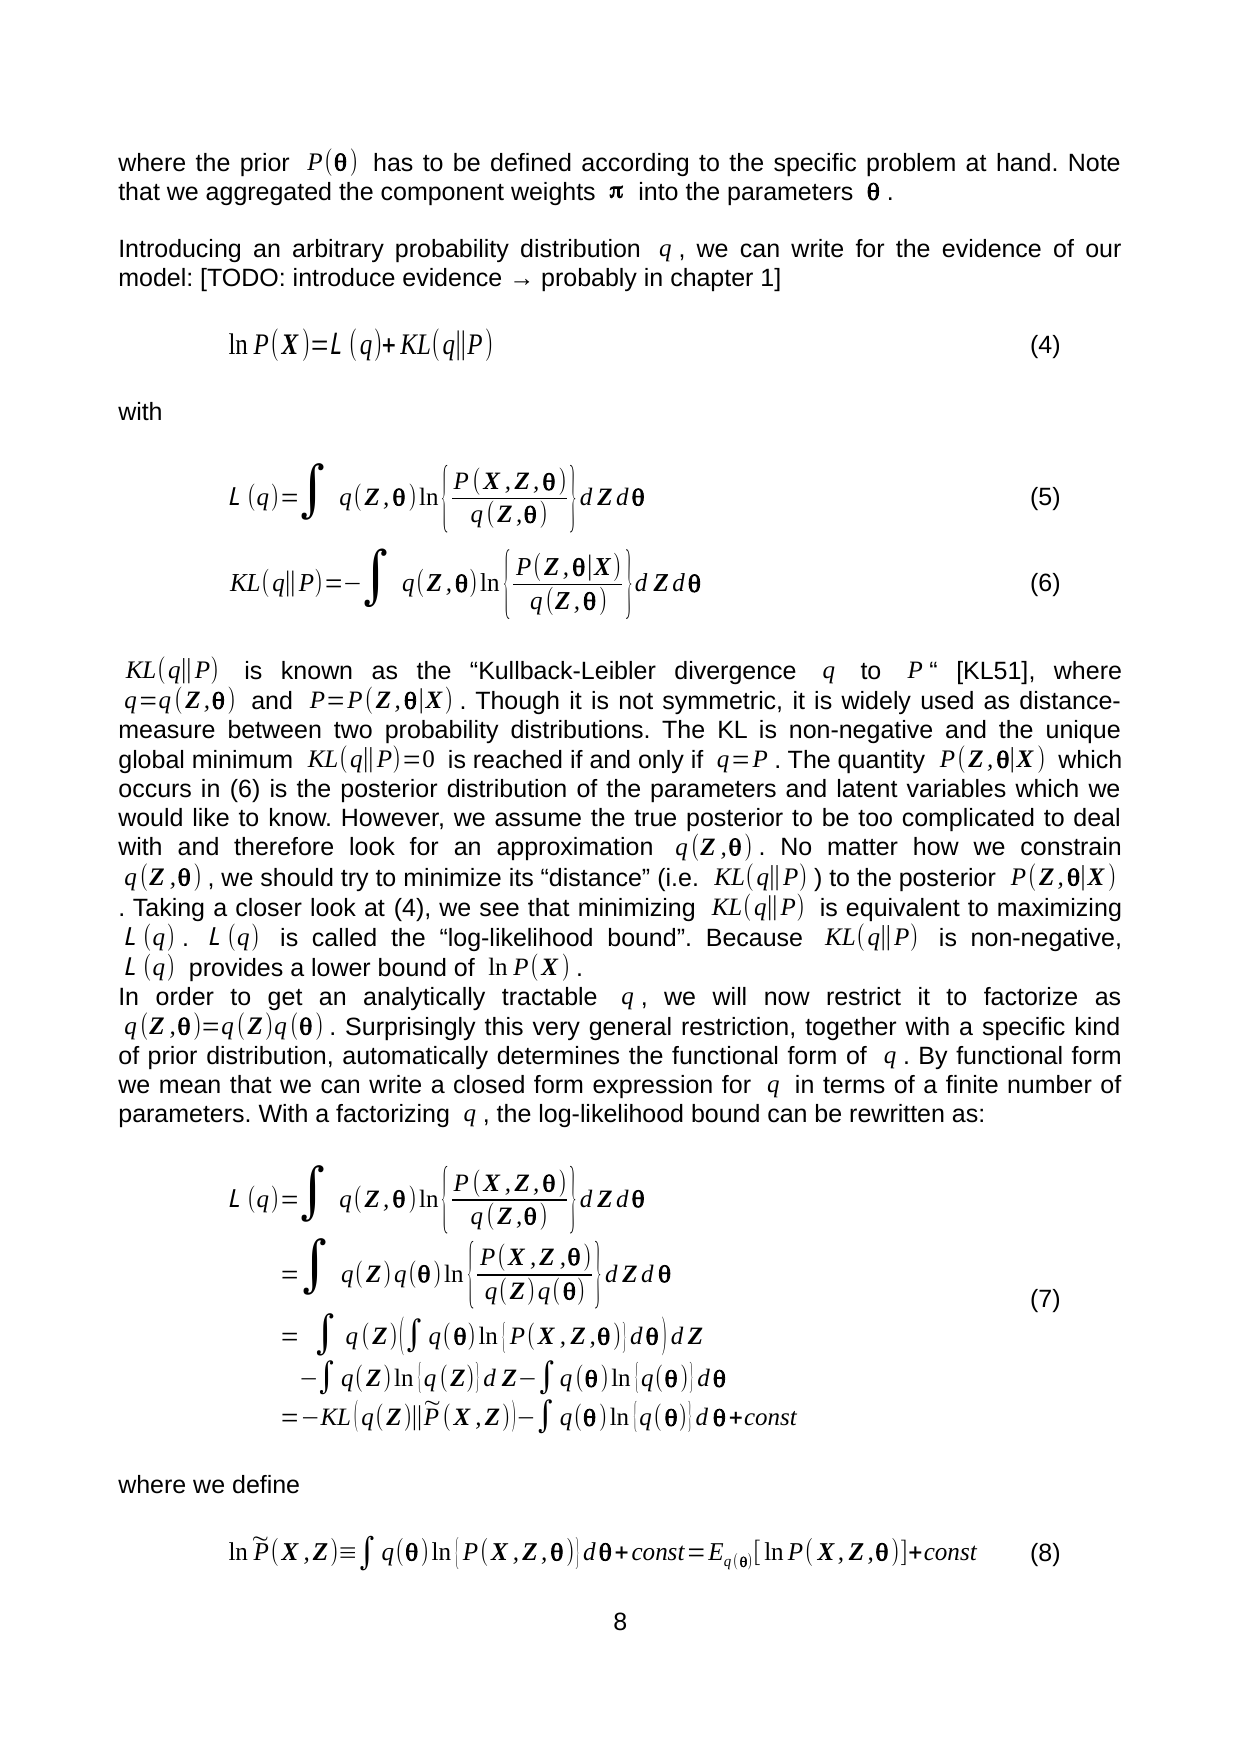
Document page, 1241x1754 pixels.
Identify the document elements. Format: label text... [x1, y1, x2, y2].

table_cell [217, 539, 1024, 626]
table_header (5) [1024, 454, 1123, 539]
table_header [118, 321, 217, 368]
table_cell [118, 539, 217, 626]
text is known as the “Kullback-Leibler divergence to “ [KL51], where and . Though it is not symmetric, it is widely used as distance-measure between two probability distributions. The KL is non-negative and the unique global minimum is reached if and only if . The quantity which occurs in (6) is the posterior distribution of the parameters and latent variables which we would like to know. However, we assume the true posterior to be too complicated to deal with and therefore look for an approximation . No matter how we constrain , we should try to minimize its “distance” (i.e. ) to the posterior . Taking a closer look at (4), we see that minimizing is equivalent to maximizing . is called the “log-likelihood bound”. Because is non-negative, provides a lower bound of . [118, 655, 1122, 982]
table_header (4) [1024, 321, 1123, 368]
table_header [118, 1156, 217, 1441]
table_cell (6) [1024, 539, 1123, 626]
text where the prior has to be defined according to the specific problem at hand. Note that we aggregated the component weights into the parameters . [118, 147, 1122, 206]
text with [118, 397, 1122, 426]
table_header [217, 1528, 1024, 1578]
text where we define [118, 1470, 1122, 1499]
text Introducing an arbitrary probability distribution , we can write for the evidence of our model: [TODO: introduce evidence → probably in chapter 1] [118, 234, 1122, 292]
table_header [118, 1528, 217, 1578]
text In order to get an analytically tractable , we will now restrict it to factorize as . Surprisingly this very general restriction, together with a specific kind of prior distribution, automatically determines the functional form of . By functional form we mean that we can write a closed form expression for in terms of a finite number of parameters. With a factorizing , the log-likelihood bound can be rewritten as: [118, 982, 1122, 1127]
table_header (8) [1024, 1528, 1123, 1578]
table_header [217, 321, 1024, 368]
table_header (7) [1024, 1156, 1123, 1441]
table_header [217, 454, 1024, 539]
table_header [118, 454, 217, 539]
table_header [217, 1156, 1024, 1441]
